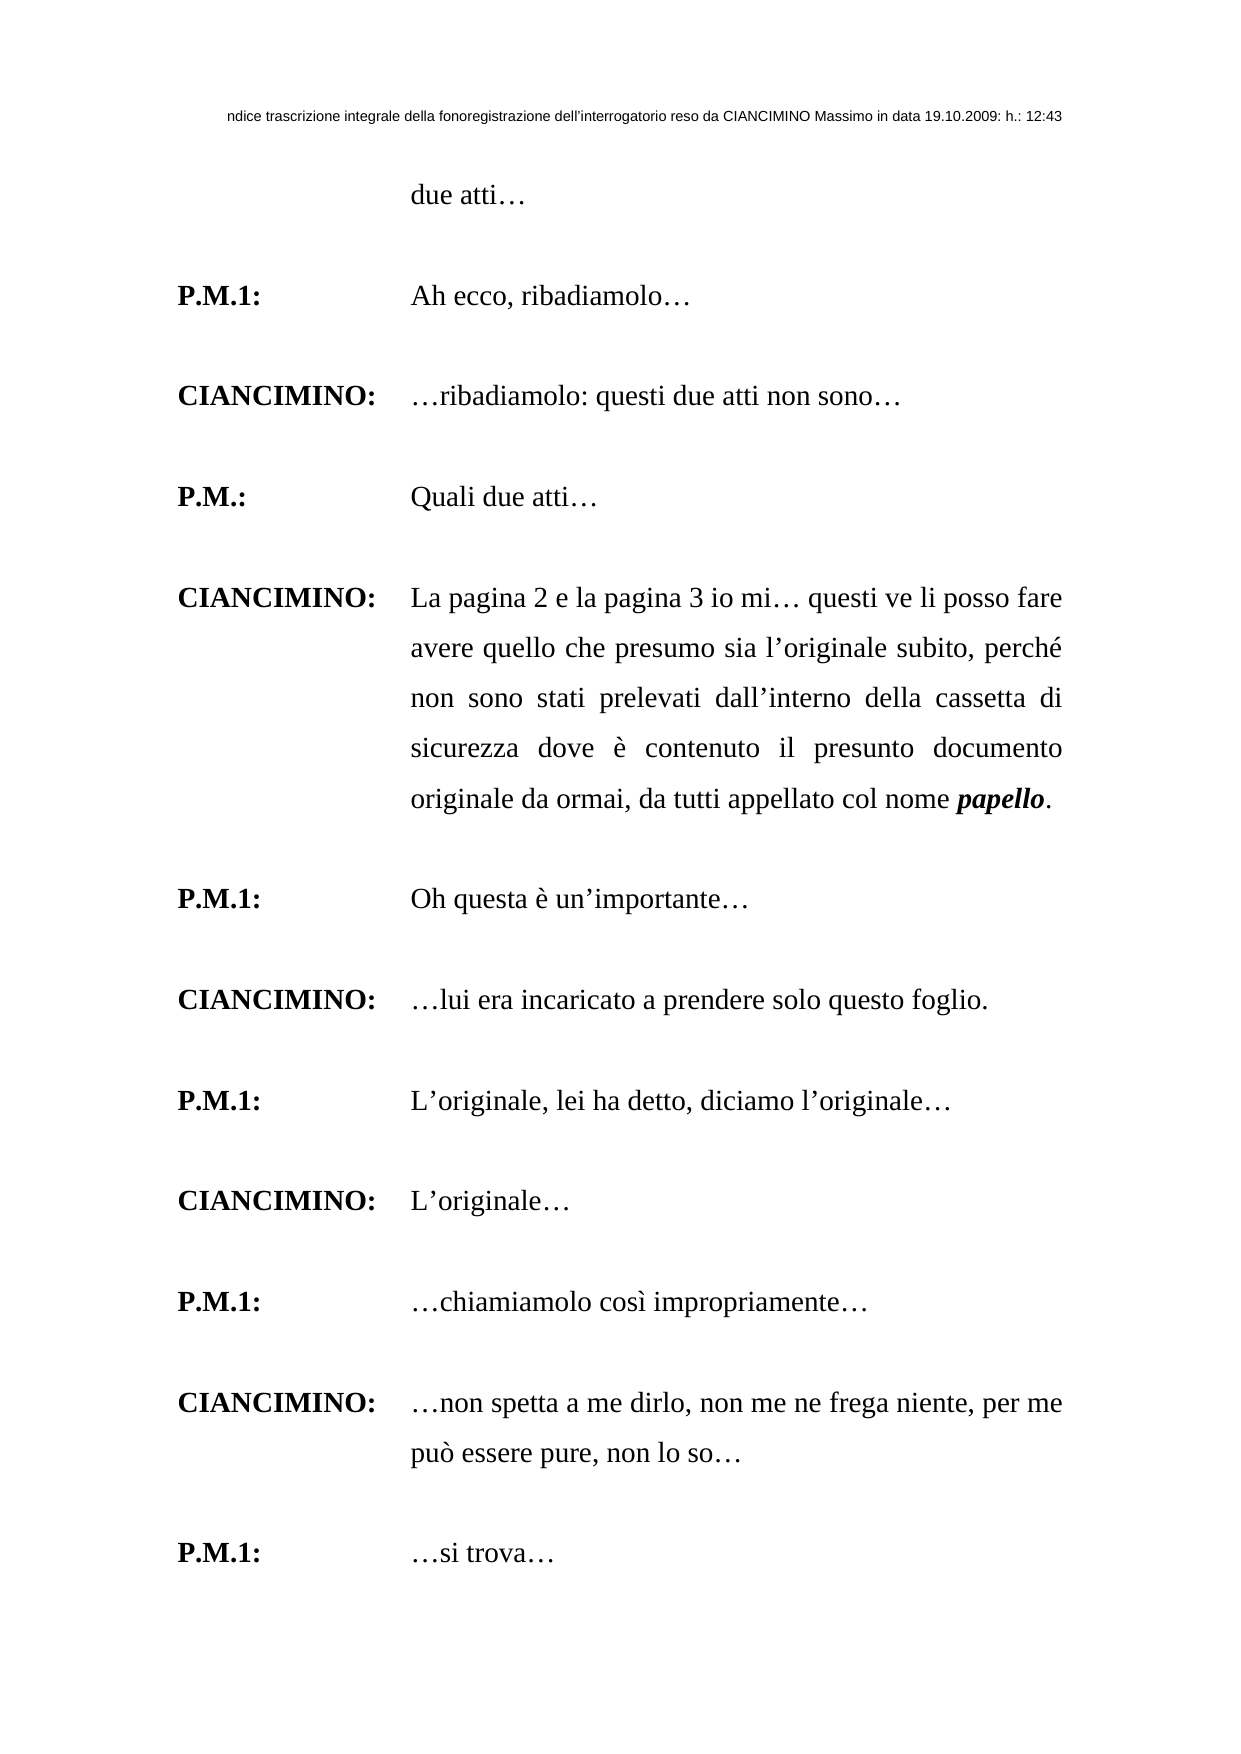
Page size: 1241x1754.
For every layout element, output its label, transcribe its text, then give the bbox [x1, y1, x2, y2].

text P.M.1: …si trova… [177, 1536, 1063, 1569]
text due atti… [177, 177, 1063, 211]
text P.M.1: L’originale, lei ha detto, diciamo l’originale… [177, 1083, 1063, 1116]
text P.M.: Quali due atti… [177, 479, 1063, 513]
text CIANCIMINO: …lui era incaricato a prendere solo questo foglio. [177, 982, 1063, 1016]
text P.M.1: Oh questa è un’importante… [177, 882, 1063, 915]
text CIANCIMINO: …non spetta a me dirlo, non me ne frega niente, per me può essere pure, non lo so… [177, 1385, 1063, 1468]
text CIANCIMINO: L’originale… [177, 1183, 1063, 1217]
text CIANCIMINO: La pagina 2 e la pagina 3 io mi… questi ve li posso fare avere quello che presumo sia l’originale subito, perché non sono stati prelevati dall’interno della cassetta di sicurezza dove è contenuto il presunto documento originale da ormai, da tutti appellato col nome papello. [177, 580, 1063, 814]
text P.M.1: …chiamiamolo così impropriamente… [177, 1284, 1063, 1318]
text P.M.1: Ah ecco, ribadiamolo… [177, 278, 1063, 311]
text CIANCIMINO: …ribadiamolo: questi due atti non sono… [177, 378, 1063, 412]
